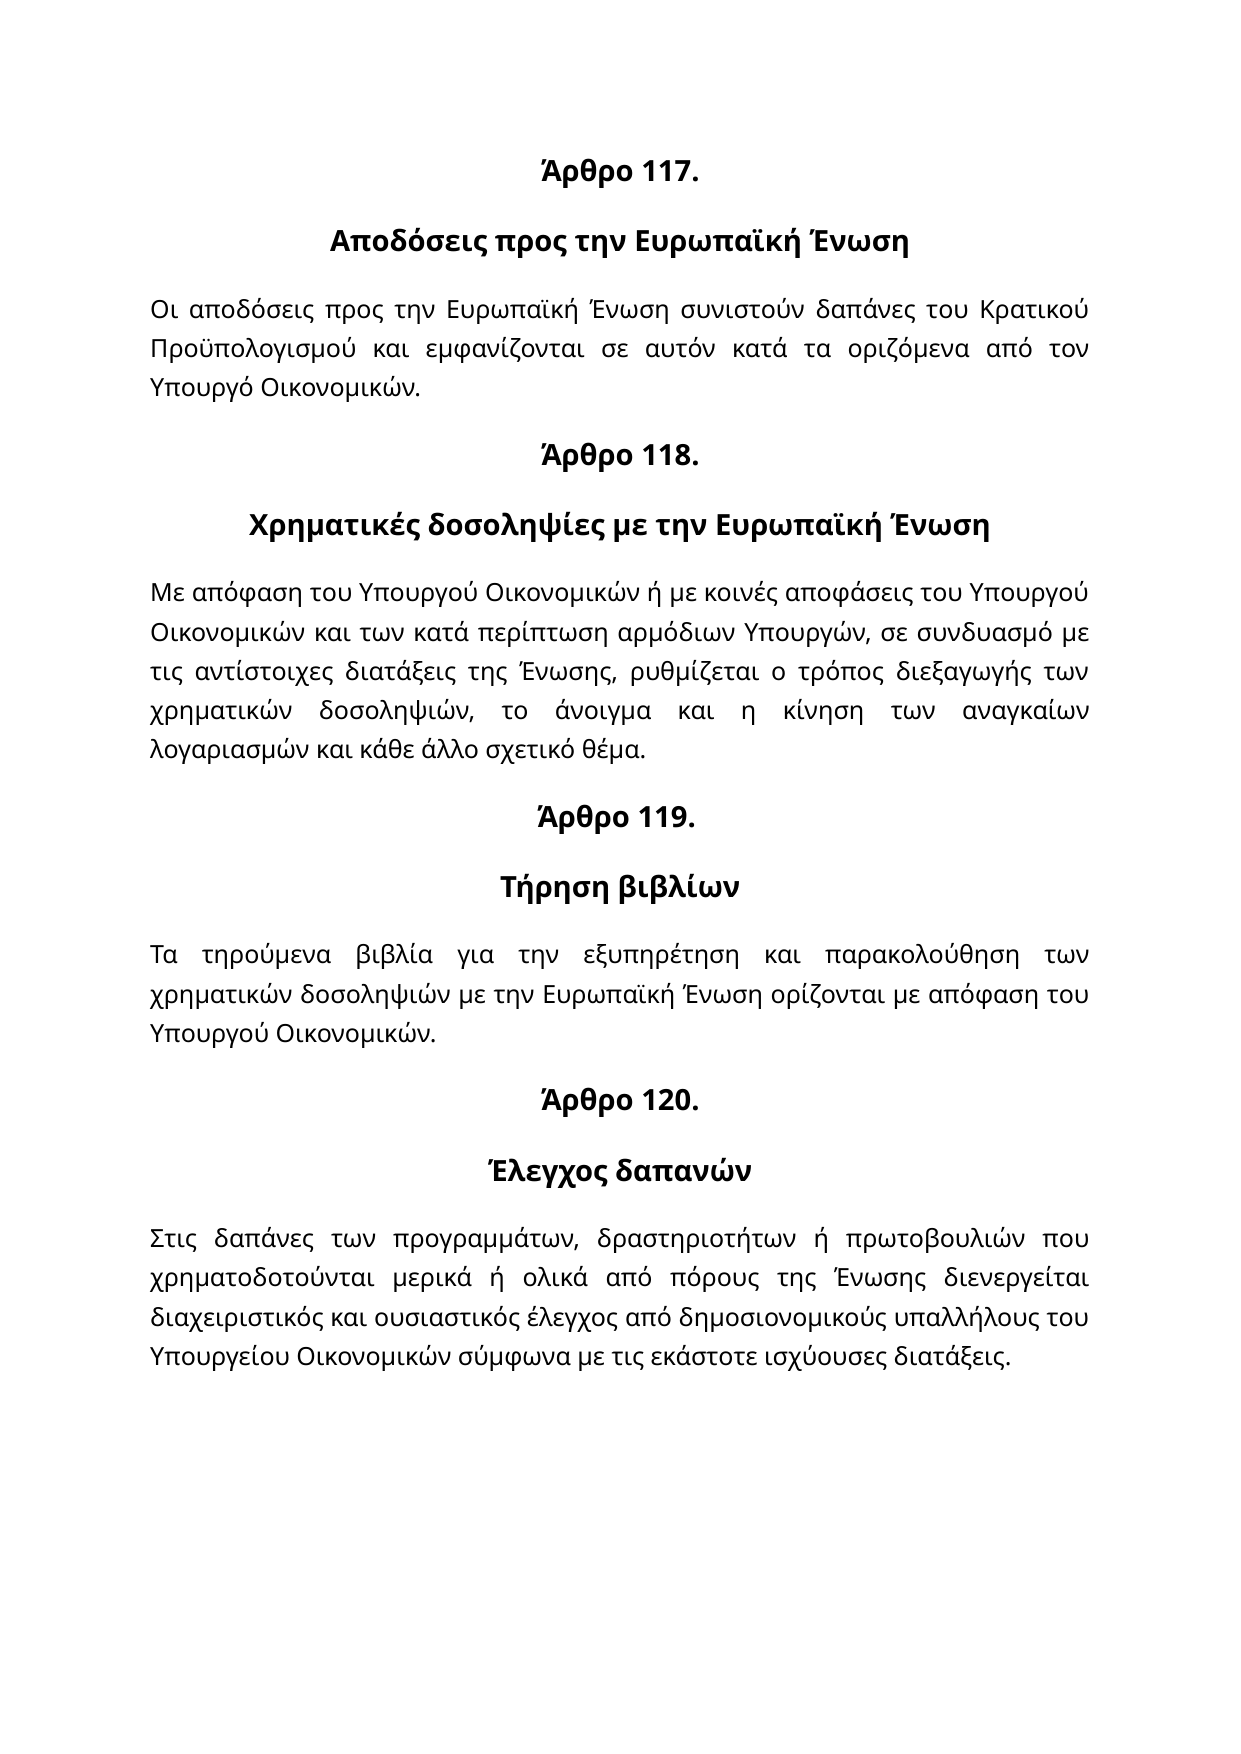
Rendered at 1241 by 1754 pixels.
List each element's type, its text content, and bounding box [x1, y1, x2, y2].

subtitle Άρθρο 120. [150, 1079, 1090, 1119]
text Τα τηρούμενα βιβλία για την εξυπηρέτηση και παρακολούθηση των χρηματικών δοσοληψιών με την Ευρωπαϊκή Ένωση ορίζονται με απόφαση του Υπουργού Οικονομικών. [150, 937, 1090, 1049]
subtitle Άρθρο 118. [150, 434, 1090, 473]
subtitle Χρηματικές δοσοληψίες με την Ευρωπαϊκή Ένωση [150, 504, 1090, 544]
text Με απόφαση του Υπουργού Οικονομικών ή με κοινές αποφάσεις του Υπουργού Οικονομικών και των κατά περίπτωση αρμόδιων Υπουργών, σε συνδυασμό με τις αντίστοιχες διατάξεις της Ένωσης, ρυθμίζεται ο τρόπος διεξαγωγής των χρηματικών δοσοληψιών, το άνοιγμα και η κίνηση των αναγκαίων λογαριασμών και κάθε άλλο σχετικό θέμα. [150, 575, 1090, 766]
subtitle Άρθρο 117. [150, 150, 1090, 190]
subtitle Αποδόσεις προς την Ευρωπαϊκή Ένωση [150, 221, 1090, 260]
subtitle Άρθρο 119. [150, 796, 1090, 836]
subtitle Έλεγχος δαπανών [150, 1150, 1090, 1190]
subtitle Τήρηση βιβλίων [150, 866, 1090, 906]
text Στις δαπάνες των προγραμμάτων, δραστηριοτήτων ή πρωτοβουλιών που χρηματοδοτούνται μερικά ή ολικά από πόρους της Ένωσης διενεργείται διαχειριστικός και ουσιαστικός έλεγχος από δημοσιονομικούς υπαλλήλους του Υπουργείου Οικονομικών σύμφωνα με τις εκάστοτε ισχύουσες διατάξεις. [150, 1221, 1090, 1372]
text Οι αποδόσεις προς την Ευρωπαϊκή Ένωση συνιστούν δαπάνες του Κρατικού Προϋπολογισμού και εμφανίζονται σε αυτόν κατά τα οριζόμενα από τον Υπουργό Οικονομικών. [150, 291, 1090, 404]
